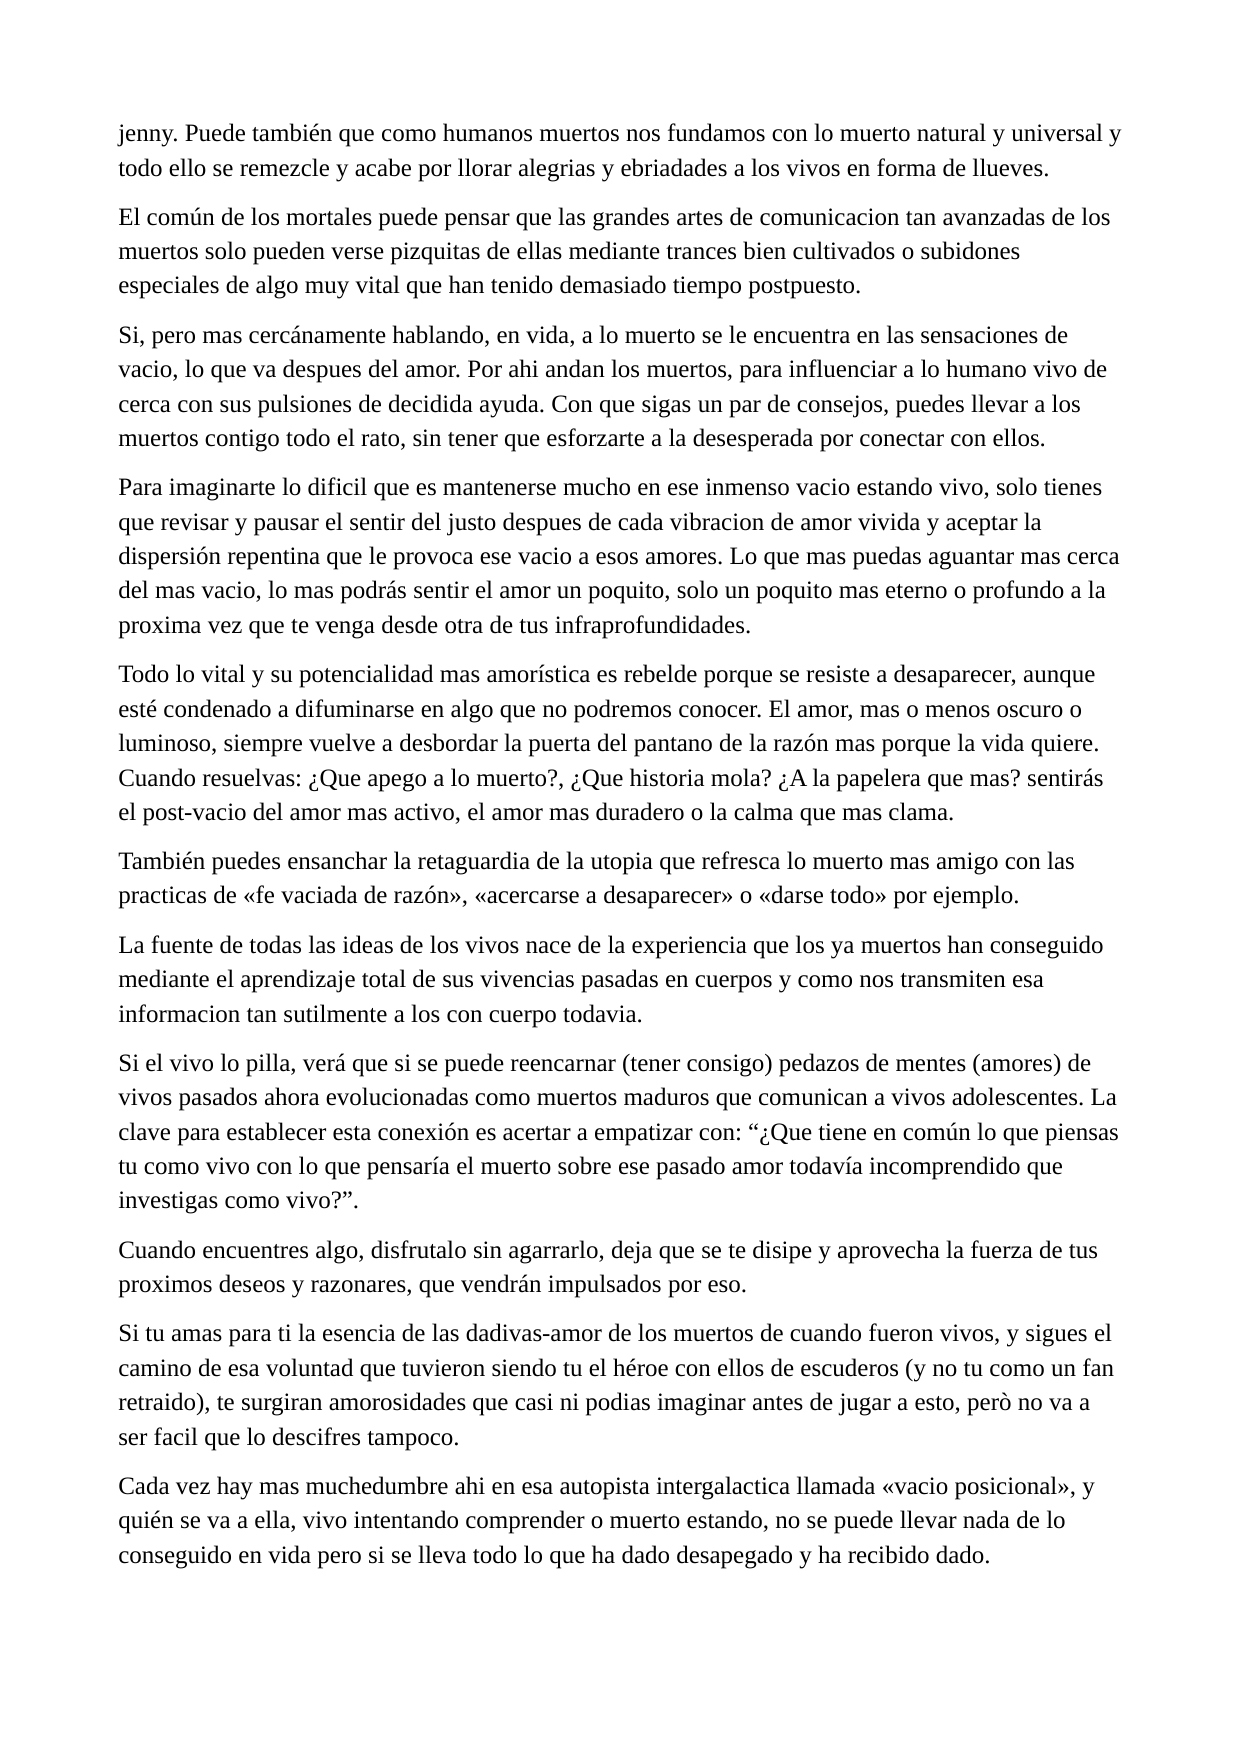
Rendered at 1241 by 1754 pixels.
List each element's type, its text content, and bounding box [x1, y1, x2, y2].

text También puedes ensanchar la retaguardia de la utopia que refresca lo muerto mas amigo con las practicas de «fe vaciada de razón», «acercarse a desaparecer» o «darse todo» por ejemplo. [118, 846, 1122, 909]
text jenny. Puede también que como humanos muertos nos fundamos con lo muerto natural y universal y todo ello se remezcle y acabe por llorar alegrias y ebriadades a los vivos en forma de llueves. [118, 118, 1122, 181]
text Para imaginarte lo dificil que es mantenerse mucho en ese inmenso vacio estando vivo, solo tienes que revisar y pausar el sentir del justo despues de cada vibracion de amor vivida y aceptar la dispersión repentina que le provoca ese vacio a esos amores. Lo que mas puedas aguantar mas cerca del mas vacio, lo mas podrás sentir el amor un poquito, solo un poquito mas eterno o profundo a la proxima vez que te venga desde otra de tus infraprofundidades. [118, 472, 1122, 639]
text Cuando encuentres algo, disfrutalo sin agarrarlo, deja que se te disipe y aprovecha la fuerza de tus proximos deseos y razonares, que vendrán impulsados por eso. [118, 1235, 1122, 1298]
text Si tu amas para ti la esencia de las dadivas-amor de los muertos de cuando fueron vivos, y sigues el camino de esa voluntad que tuvieron siendo tu el héroe con ellos de escuderos (y no tu como un fan retraido), te surgiran amorosidades que casi ni podias imaginar antes de jugar a esto, però no va a ser facil que lo descifres tampoco. [118, 1318, 1122, 1450]
text El común de los mortales puede pensar que las grandes artes de comunicacion tan avanzadas de los muertos solo pueden verse pizquitas de ellas mediante trances bien cultivados o subidones especiales de algo muy vital que han tenido demasiado tiempo postpuesto. [118, 202, 1122, 299]
text Cada vez hay mas muchedumbre ahi en esa autopista intergalactica llamada «vacio posicional», y quién se va a ella, vivo intentando comprender o muerto estando, no se puede llevar nada de lo conseguido en vida pero si se lleva todo lo que ha dado desapegado y ha recibido dado. [118, 1471, 1122, 1568]
text Todo lo vital y su potencialidad mas amorística es rebelde porque se resiste a desaparecer, aunque esté condenado a difuminarse en algo que no podremos conocer. El amor, mas o menos oscuro o luminoso, siempre vuelve a desbordar la puerta del pantano de la razón mas porque la vida quiere. Cuando resuelvas: ¿Que apego a lo muerto?, ¿Que historia mola? ¿A la papelera que mas? sentirás el post-vacio del amor mas activo, el amor mas duradero o la calma que mas clama. [118, 659, 1122, 826]
text Si, pero mas cercánamente hablando, en vida, a lo muerto se le encuentra en las sensaciones de vacio, lo que va despues del amor. Por ahi andan los muertos, para influenciar a lo humano vivo de cerca con sus pulsiones de decidida ayuda. Con que sigas un par de consejos, puedes llevar a los muertos contigo todo el rato, sin tener que esforzarte a la desesperada por conectar con ellos. [118, 320, 1122, 452]
text La fuente de todas las ideas de los vivos nace de la experiencia que los ya muertos han conseguido mediante el aprendizaje total de sus vivencias pasadas en cuerpos y como nos transmiten esa informacion tan sutilmente a los con cuerpo todavia. [118, 930, 1122, 1027]
text Si el vivo lo pilla, verá que si se puede reencarnar (tener consigo) pedazos de mentes (amores) de vivos pasados ahora evolucionadas como muertos maduros que comunican a vivos adolescentes. La clave para establecer esta conexión es acertar a empatizar con: “¿Que tiene en común lo que piensas tu como vivo con lo que pensaría el muerto sobre ese pasado amor todavía incomprendido que investigas como vivo?”. [118, 1048, 1122, 1214]
